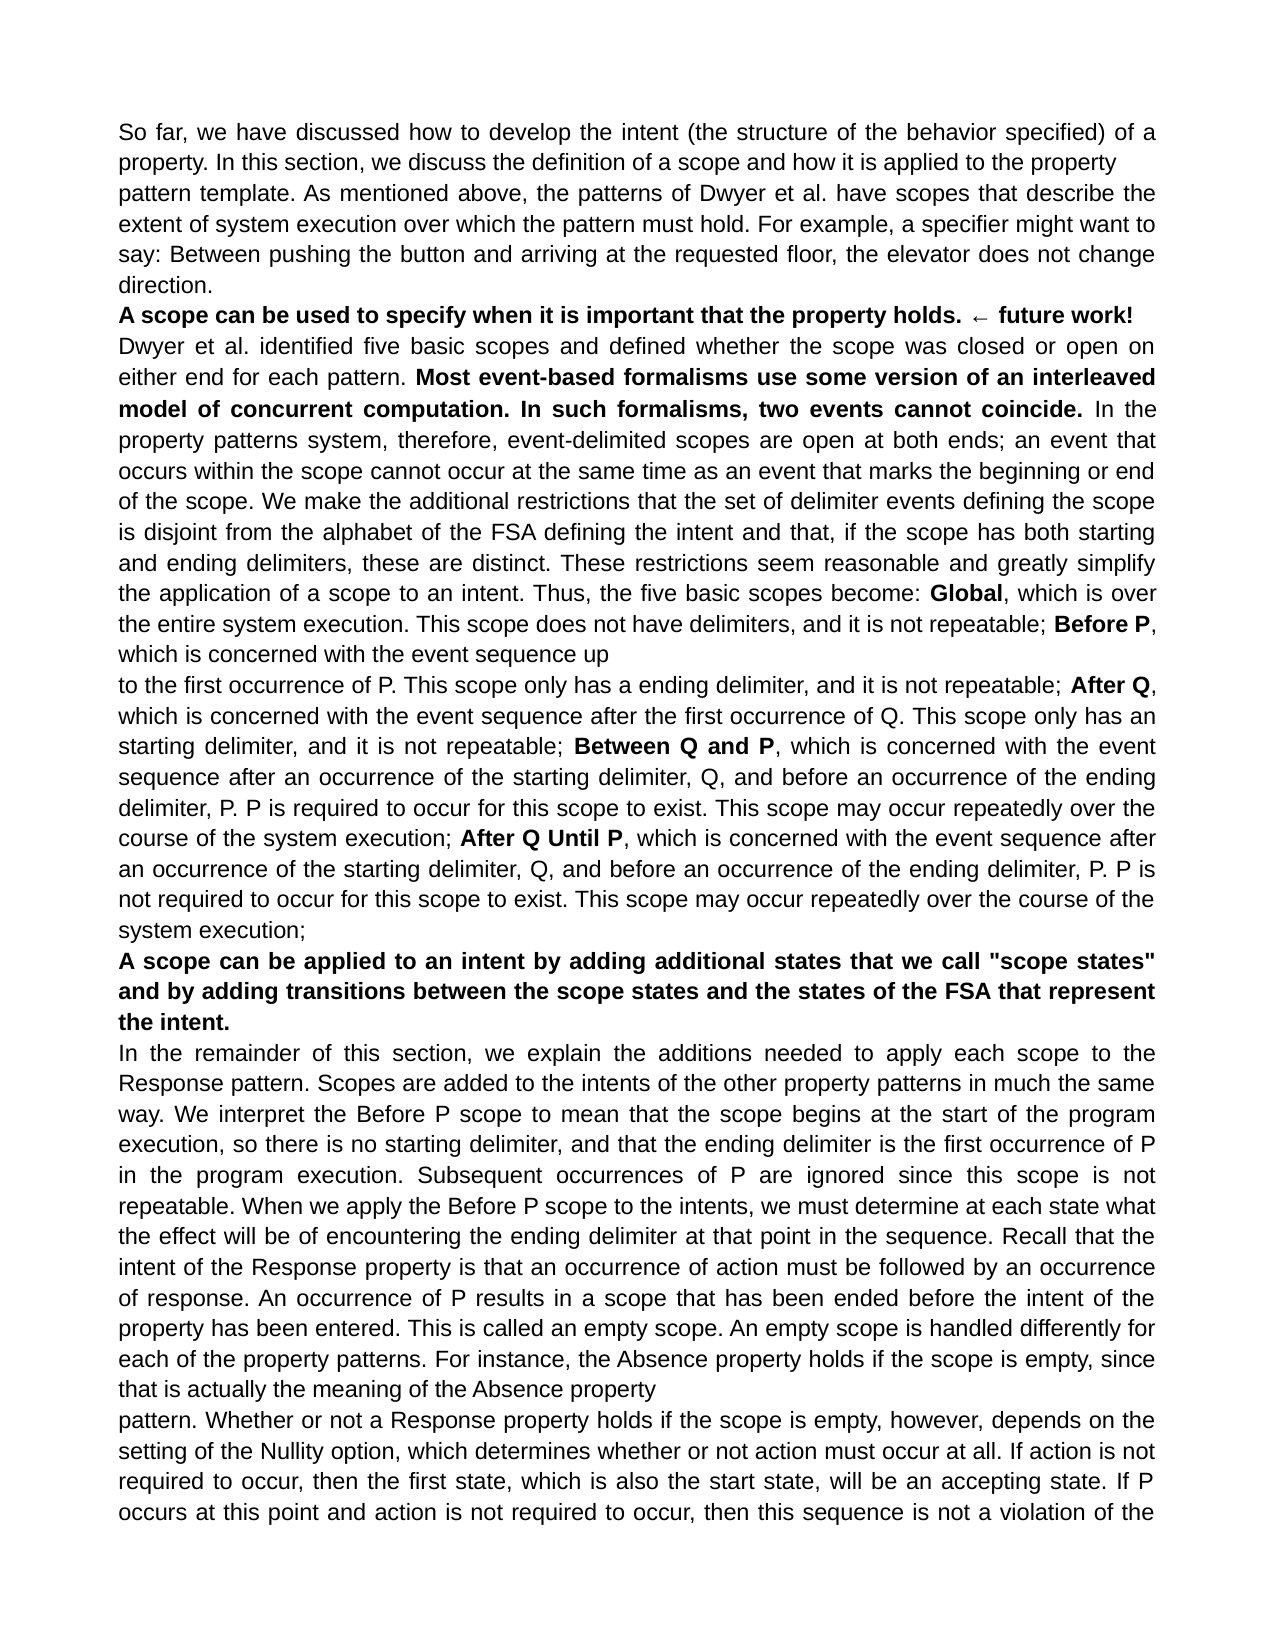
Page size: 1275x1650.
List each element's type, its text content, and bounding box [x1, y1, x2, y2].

text pattern template. As mentioned above, the patterns of Dwyer et al. have scopes that describe the extent of system execution over which the pattern must hold. For example, a specifier might want to say: Between pushing the button and arriving at the requested floor, the elevator does not change direction. [118, 179, 1157, 298]
text In the remainder of this section, we explain the additions needed to apply each scope to the Response pattern. Scopes are added to the intents of the other property patterns in much the same way. We interpret the Before P scope to mean that the scope begins at the start of the program execution, so there is no starting delimiter, and that the ending delimiter is the first occurrence of P in the program execution. Subsequent occurrences of P are ignored since this scope is not repeatable. When we apply the Before P scope to the intents, we must determine at each state what the effect will be of encountering the ending delimiter at that point in the sequence. Recall that the intent of the Response property is that an occurrence of action must be followed by an occurrence of response. An occurrence of P results in a scope that has been ended before the intent of the property has been entered. This is called an empty scope. An empty scope is handled differently for each of the property patterns. For instance, the Absence property holds if the scope is empty, since that is actually the meaning of the Absence property [118, 1039, 1157, 1403]
text A scope can be used to specify when it is important that the property holds. ← future work! [118, 302, 1157, 329]
text So far, we have discussed how to develop the intent (the structure of the behavior specified) of a property. In this section, we discuss the definition of a scope and how it is applied to the property [118, 118, 1157, 176]
text pattern. Whether or not a Response property holds if the scope is empty, however, depends on the setting of the Nullity option, which determines whether or not action must occur at all. If action is not required to occur, then the first state, which is also the start state, will be an accepting state. If P occurs at this point and action is not required to occur, then this sequence is not a violation of the [118, 1406, 1157, 1525]
text to the first occurrence of P. This scope only has a ending delimiter, and it is not repeatable; After Q, which is concerned with the event sequence after the first occurrence of Q. This scope only has an starting delimiter, and it is not repeatable; Between Q and P, which is concerned with the event sequence after an occurrence of the starting delimiter, Q, and before an occurrence of the ending delimiter, P. P is required to occur for this scope to exist. This scope may occur repeatedly over the course of the system execution; After Q Until P, which is concerned with the event sequence after an occurrence of the starting delimiter, Q, and before an occurrence of the ending delimiter, P. P is not required to occur for this scope to exist. This scope may occur repeatedly over the course of the system execution; [118, 671, 1157, 943]
text A scope can be applied to an intent by adding additional states that we call "scope states" and by adding transitions between the scope states and the states of the FSA that represent the intent. [118, 947, 1157, 1035]
text Dwyer et al. identified five basic scopes and defined whether the scope was closed or open on either end for each pattern. Most event-based formalisms use some version of an interleaved model of concurrent computation. In such formalisms, two events cannot coincide. In the property patterns system, therefore, event-delimited scopes are open at both ends; an event that occurs within the scope cannot occur at the same time as an event that marks the beginning or end of the scope. We make the additional restrictions that the set of delimiter events defining the scope is disjoint from the alphabet of the FSA defining the intent and that, if the scope has both starting and ending delimiters, these are distinct. These restrictions seem reasonable and greatly simplify the application of a scope to an intent. Thus, the five basic scopes become: Global, which is over the entire system execution. This scope does not have delimiters, and it is not repeatable; Before P, which is concerned with the event sequence up [118, 332, 1157, 668]
